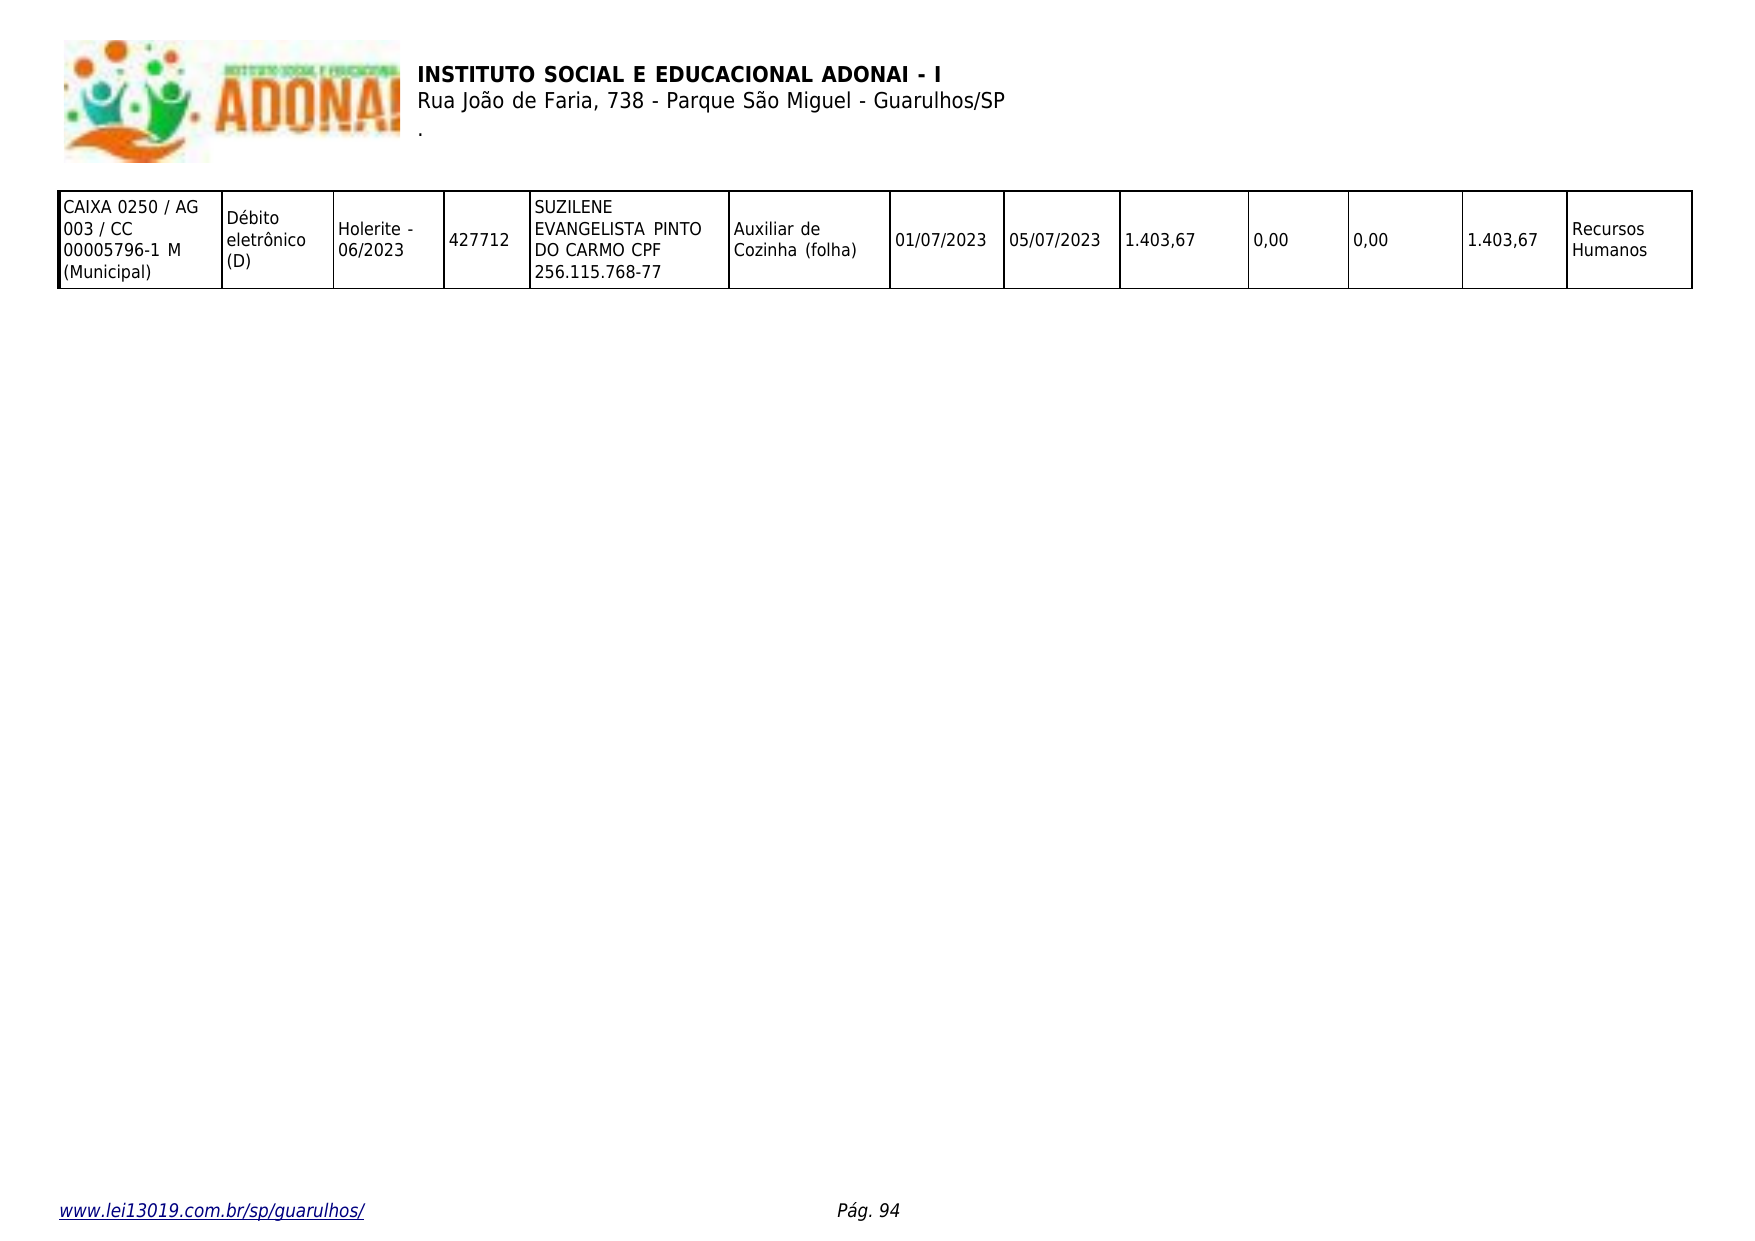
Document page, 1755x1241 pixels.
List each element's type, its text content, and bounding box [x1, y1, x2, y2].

table_cell CAIXA 0250 / AG 003 / CC 00005796-1 M (Municipal) [61, 192, 221, 287]
table_cell 427712 [445, 192, 529, 287]
table_cell 0,00 [1349, 192, 1462, 287]
table_cell Holerite - 06/2023 [334, 192, 443, 287]
table_cell 01/07/2023 [891, 192, 1003, 287]
table_cell 0,00 [1249, 192, 1348, 287]
table_cell Recursos Humanos [1568, 192, 1691, 287]
table_cell Auxiliar de Cozinha (folha) [730, 192, 889, 287]
table_cell 1.403,67 [1463, 192, 1566, 287]
table_cell 05/07/2023 [1005, 192, 1119, 287]
table_cell SUZILENE EVANGELISTA PINTO DO CARMO CPF 256.115.768-77 [531, 192, 728, 287]
table_cell Débito eletrônico (D) [223, 192, 333, 287]
table_cell 1.403,67 [1121, 192, 1248, 287]
